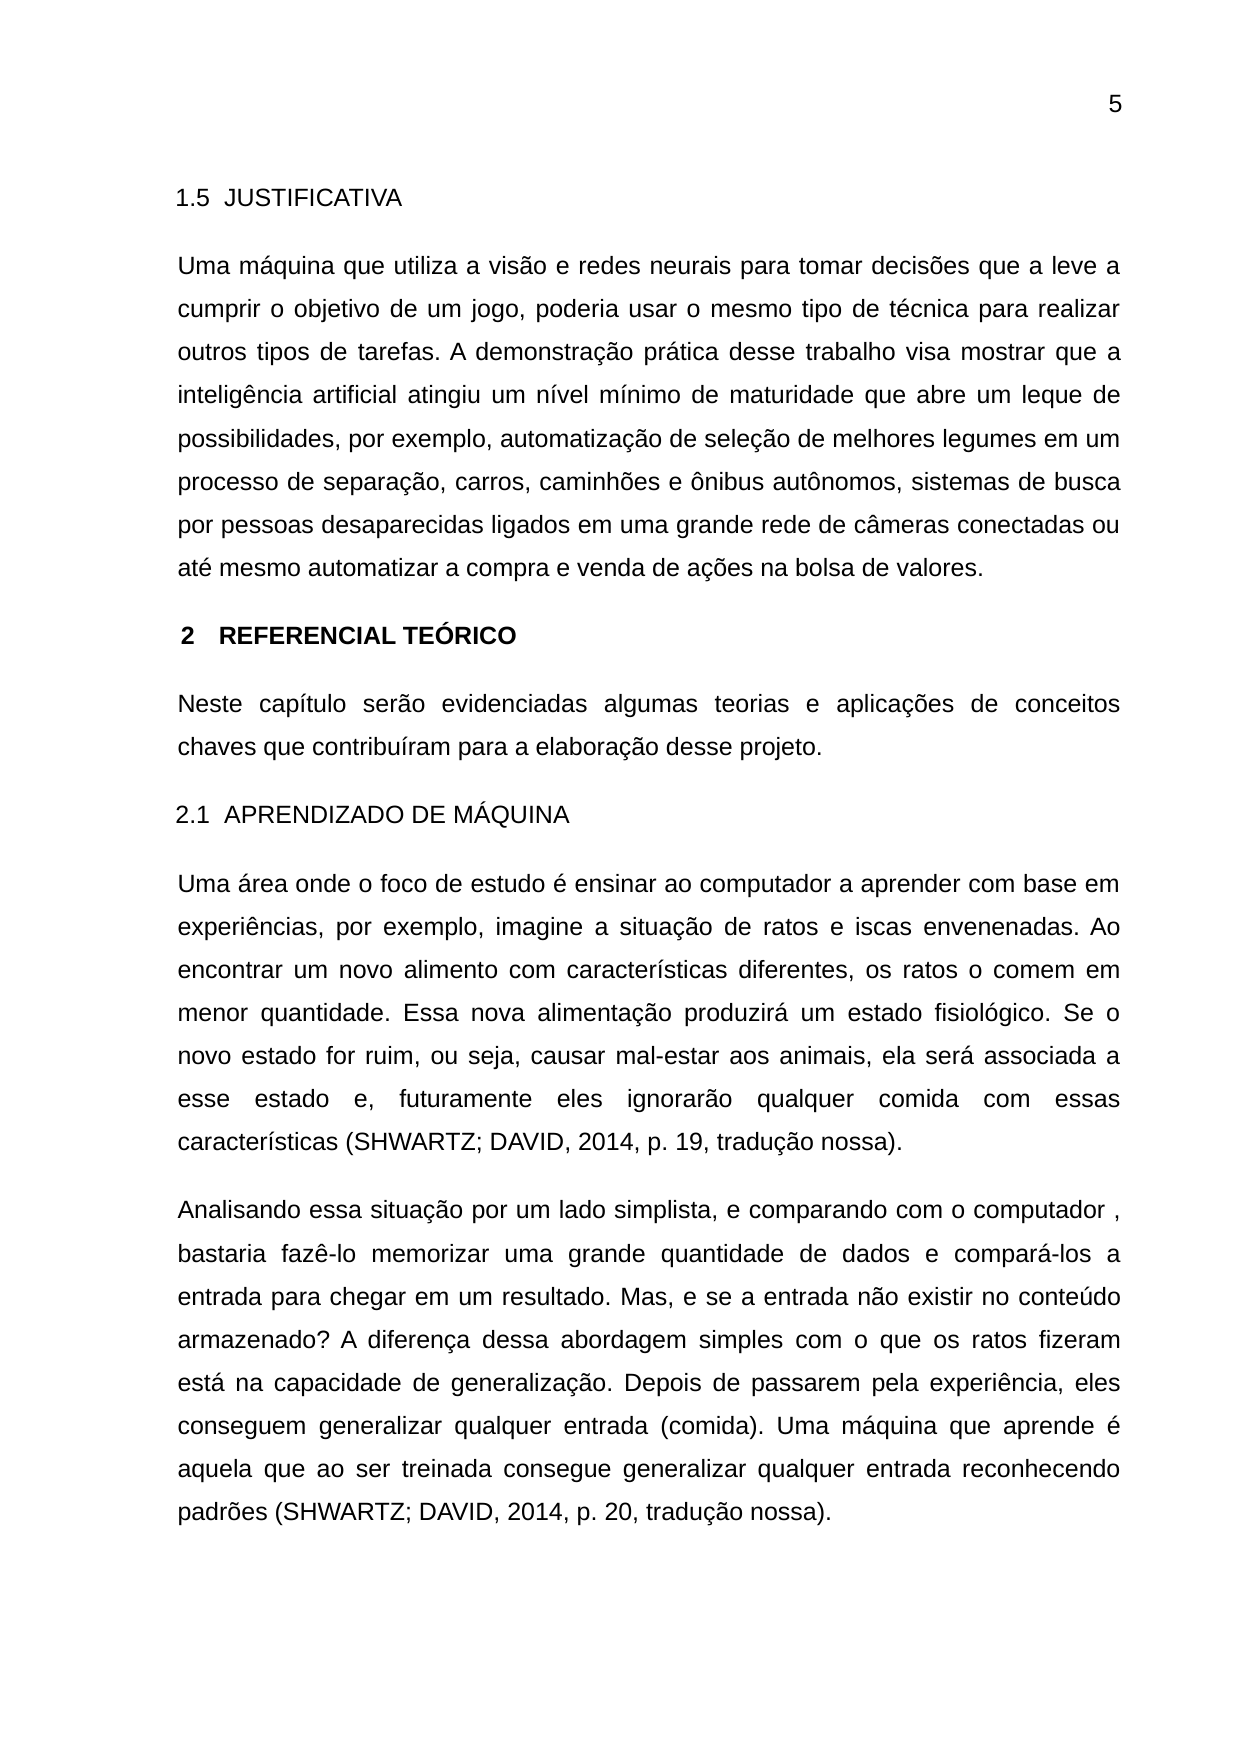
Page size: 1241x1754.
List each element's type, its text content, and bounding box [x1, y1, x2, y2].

subtitle JUSTIFICATIVA [168, 183, 1122, 212]
subtitle REFERENCIAL TEÓRICO [174, 621, 1122, 650]
text Uma área onde o foco de estudo é ensinar ao computador a aprender com base em experiências, por exemplo, imagine a situação de ratos e iscas envenenadas. Ao encontrar um novo alimento com características diferentes, os ratos o comem em menor quantidade. Essa nova alimentação produzirá um estado fisiológico. Se o novo estado for ruim, ou seja, causar mal-estar aos animais, ela será associada a esse estado e, futuramente eles ignorarão qualquer comida com essas características (SHWARTZ; DAVID, 2014, p. 19, tradução nossa). [177, 869, 1122, 1156]
text Analisando essa situação por um lado simplista, e comparando com o computador , bastaria fazê-lo memorizar uma grande quantidade de dados e compará-los a entrada para chegar em um resultado. Mas, e se a entrada não existir no conteúdo armazenado? A diferença dessa abordagem simples com o que os ratos fizeram está na capacidade de generalização. Depois de passarem pela experiência, eles conseguem generalizar qualquer entrada (comida). Uma máquina que aprende é aquela que ao ser treinada consegue generalizar qualquer entrada reconhecendo padrões (SHWARTZ; DAVID, 2014, p. 20, tradução nossa). [177, 1196, 1122, 1526]
text Neste capítulo serão evidenciadas algumas teorias e aplicações de conceitos chaves que contribuíram para a elaboração desse projeto. [177, 689, 1122, 761]
text Uma máquina que utiliza a visão e redes neurais para tomar decisões que a leve a cumprir o objetivo de um jogo, poderia usar o mesmo tipo de técnica para realizar outros tipos de tarefas. A demonstração prática desse trabalho visa mostrar que a inteligência artificial atingiu um nível mínimo de maturidade que abre um leque de possibilidades, por exemplo, automatização de seleção de melhores legumes em um processo de separação, carros, caminhões e ônibus autônomos, sistemas de busca por pessoas desaparecidas ligados em uma grande rede de câmeras conectadas ou até mesmo automatizar a compra e venda de ações na bolsa de valores. [177, 251, 1122, 582]
subtitle APRENDIZADO DE MÁQUINA [168, 801, 1122, 829]
